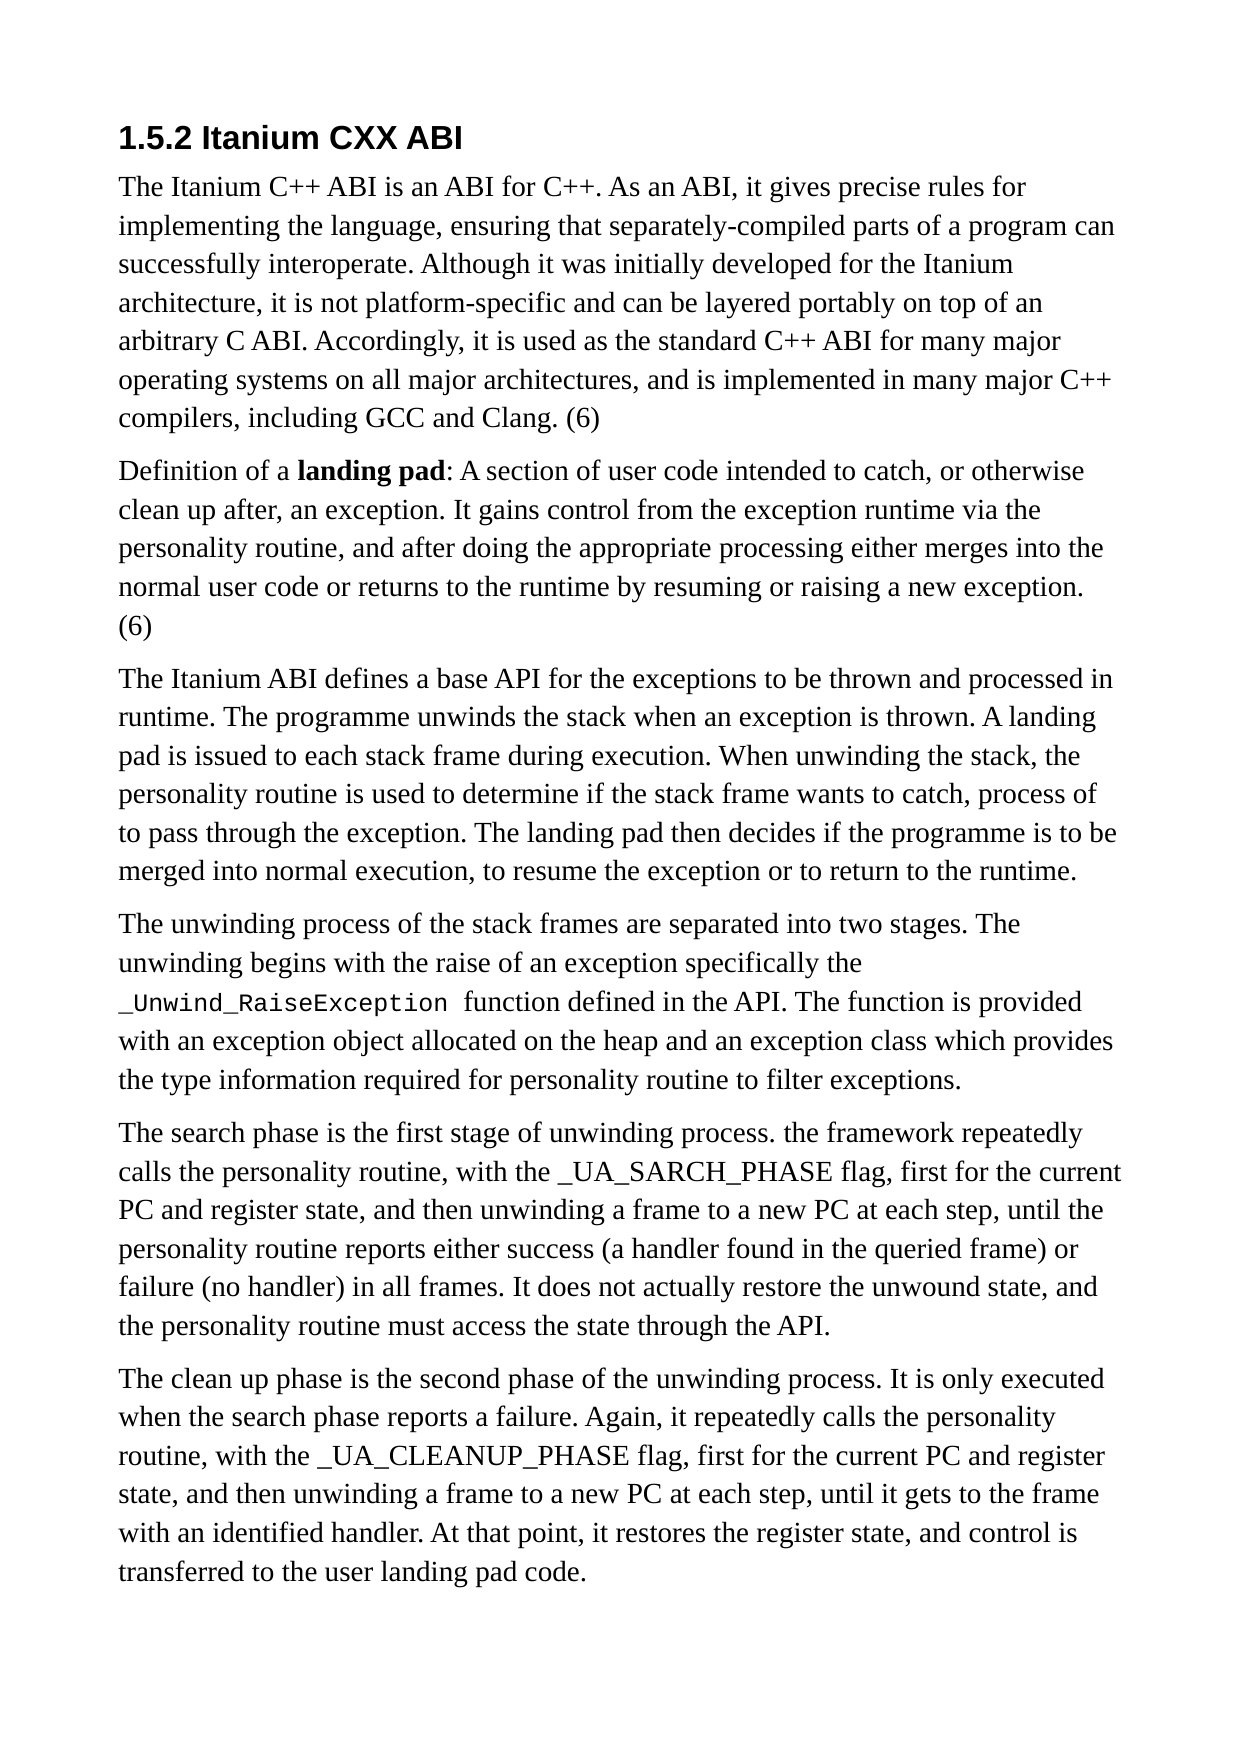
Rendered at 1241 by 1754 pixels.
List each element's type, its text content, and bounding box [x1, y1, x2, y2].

text Definition of a landing pad: A section of user code intended to catch, or otherwise clean up after, an exception. It gains control from the exception runtime via the personality routine, and after doing the appropriate processing either merges into the normal user code or returns to the runtime by resuming or raising a new exception. (6) [118, 453, 1122, 641]
subtitle 1.5.2 Itanium CXX ABI [118, 118, 1122, 157]
text The clean up phase is the second phase of the unwinding process. It is only executed when the search phase reports a failure. Again, it repeatedly calls the personality routine, with the _UA_CLEANUP_PHASE flag, first for the current PC and register state, and then unwinding a frame to a new PC at each step, until it gets to the frame with an identified handler. At that point, it restores the register state, and control is transferred to the user landing pad code. [118, 1361, 1122, 1587]
text The Itanium ABI defines a base API for the exceptions to be thrown and processed in runtime. The programme unwinds the stack when an exception is thrown. A landing pad is issued to each stack frame during execution. When unwinding the stack, the personality routine is used to determine if the stack frame wants to catch, process of to pass through the exception. The landing pad then decides if the programme is to be merged into normal execution, to resume the exception or to return to the runtime. [118, 661, 1122, 887]
text The search phase is the first stage of unwinding process. the framework repeatedly calls the personality routine, with the _UA_SARCH_PHASE flag, first for the current PC and register state, and then unwinding a frame to a new PC at each step, until the personality routine reports either success (a handler found in the queried frame) or failure (no handler) in all frames. It does not actually restore the unwound state, and the personality routine must access the state through the API. [118, 1115, 1122, 1341]
text The Itanium C++ ABI is an ABI for C++. As an ABI, it gives precise rules for implementing the language, ensuring that separately-compiled parts of a program can successfully interoperate. Although it was initially developed for the Itanium architecture, it is not platform-specific and can be layered portably on top of an arbitrary C ABI. Accordingly, it is used as the standard C++ ABI for many major operating systems on all major architectures, and is implemented in many major C++ compilers, including GCC and Clang. (6) [118, 169, 1122, 434]
text The unwinding process of the stack frames are separated into two stages. The unwinding begins with the raise of an exception specifically the _Unwind_RaiseException function defined in the API. The function is provided with an exception object allocated on the heap and an exception class which provides the type information required for personality routine to filter exceptions. [118, 907, 1122, 1096]
